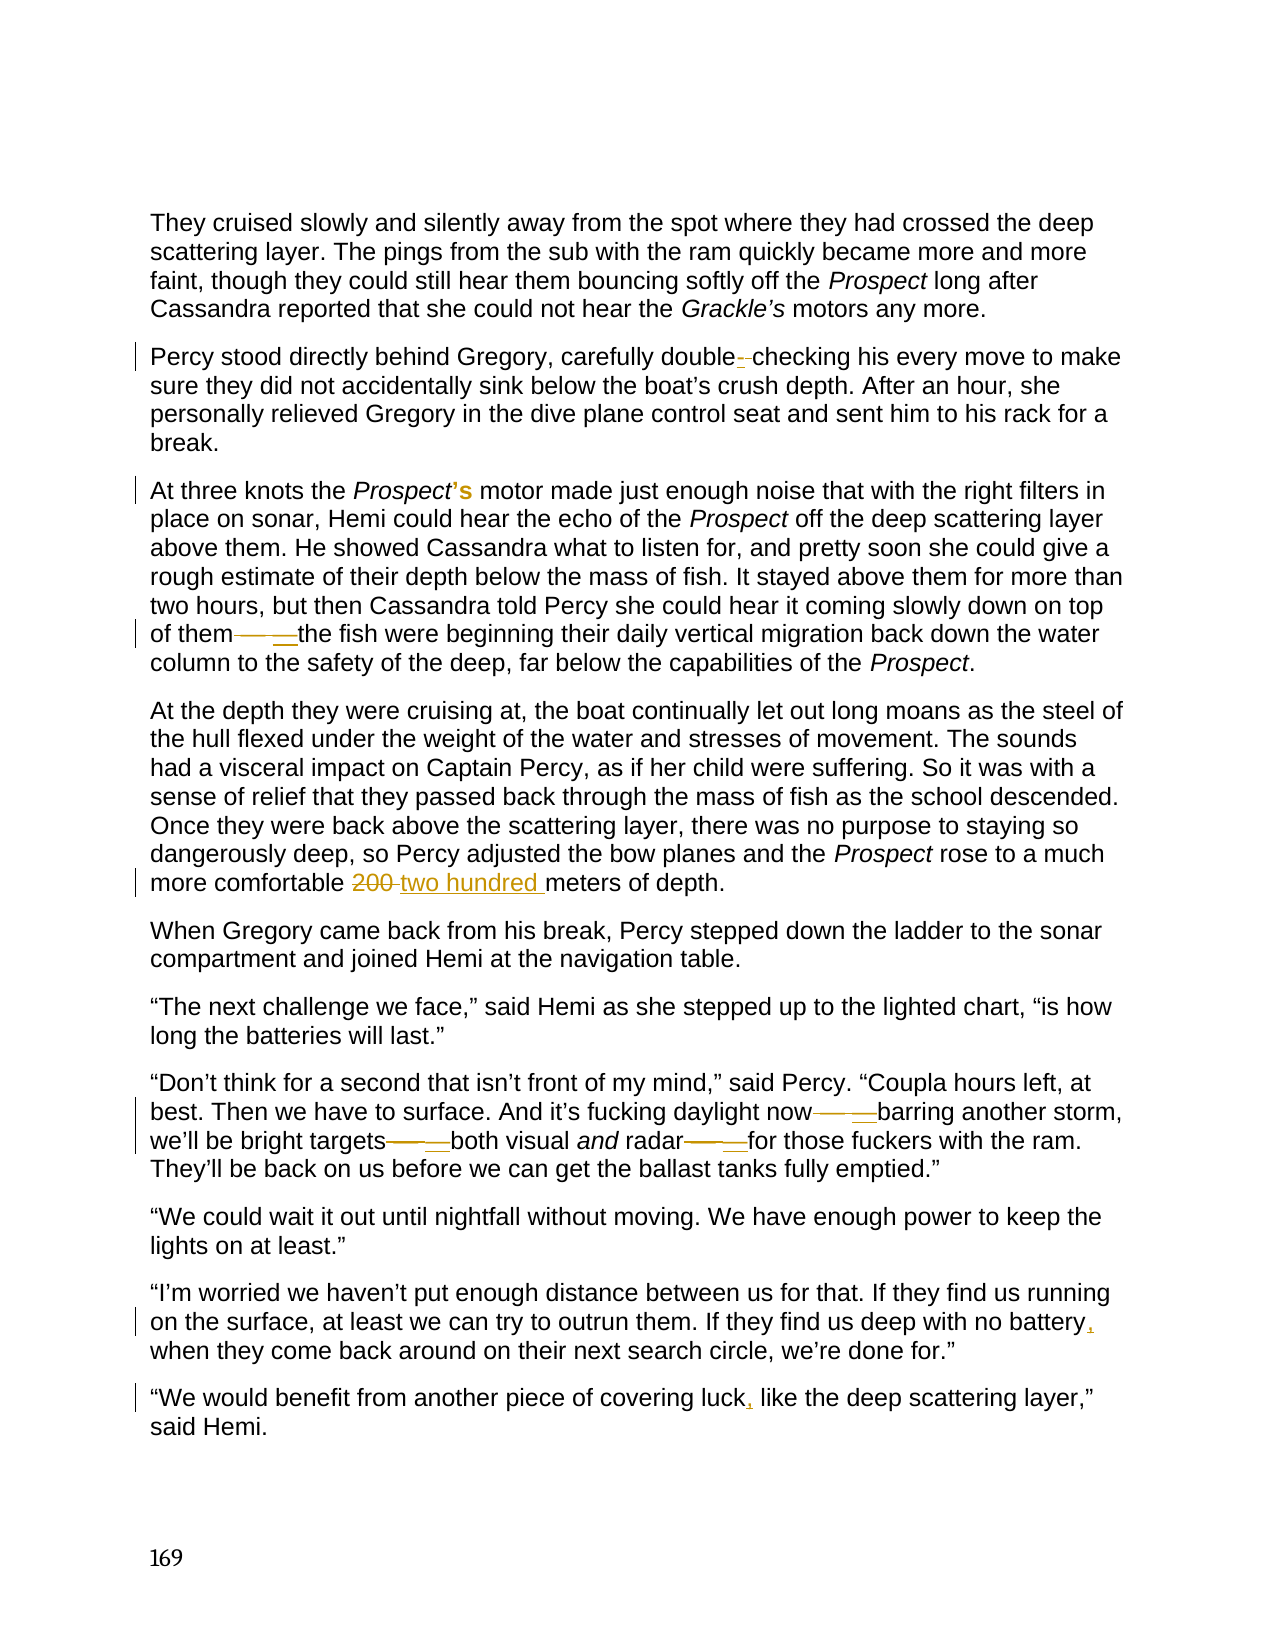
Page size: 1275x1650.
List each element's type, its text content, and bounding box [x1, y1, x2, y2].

text Percy stood directly behind Gregory, carefully double-checking his every move to make sure they did not accidentally sink below the boat’s crush depth. After an hour, she personally relieved Gregory in the dive plane control seat and sent him to his rack for a break. [150, 342, 1125, 457]
text At three knots the Prospect’s motor made just enough noise that with the right filters in place on sonar, Hemi could hear the echo of the Prospect off the deep scattering layer above them. He showed Cassandra what to listen for, and pretty soon she could give a rough estimate of their depth below the mass of fish. It stayed above them for more than two hours, but then Cassandra told Percy she could hear it coming slowly down on top of them—the fish were beginning their daily vertical migration back down the water column to the safety of the deep, far below the capabilities of the Prospect. [150, 476, 1125, 677]
text “Don’t think for a second that isn’t front of my mind,” said Percy. “Coupla hours left, at best. Then we have to surface. And it’s fucking daylight now—barring another storm, we’ll be bright targets—both visual and radar—for those fuckers with the ram. They’ll be back on us before we can get the ballast tanks fully emptied.” [150, 1068, 1125, 1183]
text “We would benefit from another piece of covering luck, like the deep scattering layer,” said Hemi. [150, 1383, 1125, 1441]
text They cruised slowly and silently away from the spot where they had crossed the deep scattering layer. The pings from the sub with the ram quickly became more and more faint, though they could still hear them bouncing softly off the Prospect long after Cassandra reported that she could not hear the Grackle’s motors any more. [150, 208, 1125, 323]
text When Gregory came back from his break, Percy stepped down the ladder to the sonar compartment and joined Hemi at the navigation table. [150, 916, 1125, 973]
text “We could wait it out until nightfall without moving. We have enough power to keep the lights on at least.” [150, 1202, 1125, 1259]
text “The next challenge we face,” said Hemi as she stepped up to the lighted chart, “is how long the batteries will last.” [150, 992, 1125, 1049]
text At the depth they were cruising at, the boat continually let out long moans as the steel of the hull flexed under the weight of the water and stresses of movement. The sounds had a visceral impact on Captain Percy, as if her child were suffering. So it was with a sense of relief that they passed back through the mass of fish as the school descended. Once they were back above the scattering layer, there was no purpose to staying so dangerously deep, so Percy adjusted the bow planes and the Prospect rose to a much more comfortable two hundred meters of depth. [150, 696, 1125, 897]
text “I’m worried we haven’t put enough distance between us for that. If they find us running on the surface, at least we can try to outrun them. If they find us deep with no battery, when they come back around on their next search circle, we’re done for.” [150, 1278, 1125, 1364]
